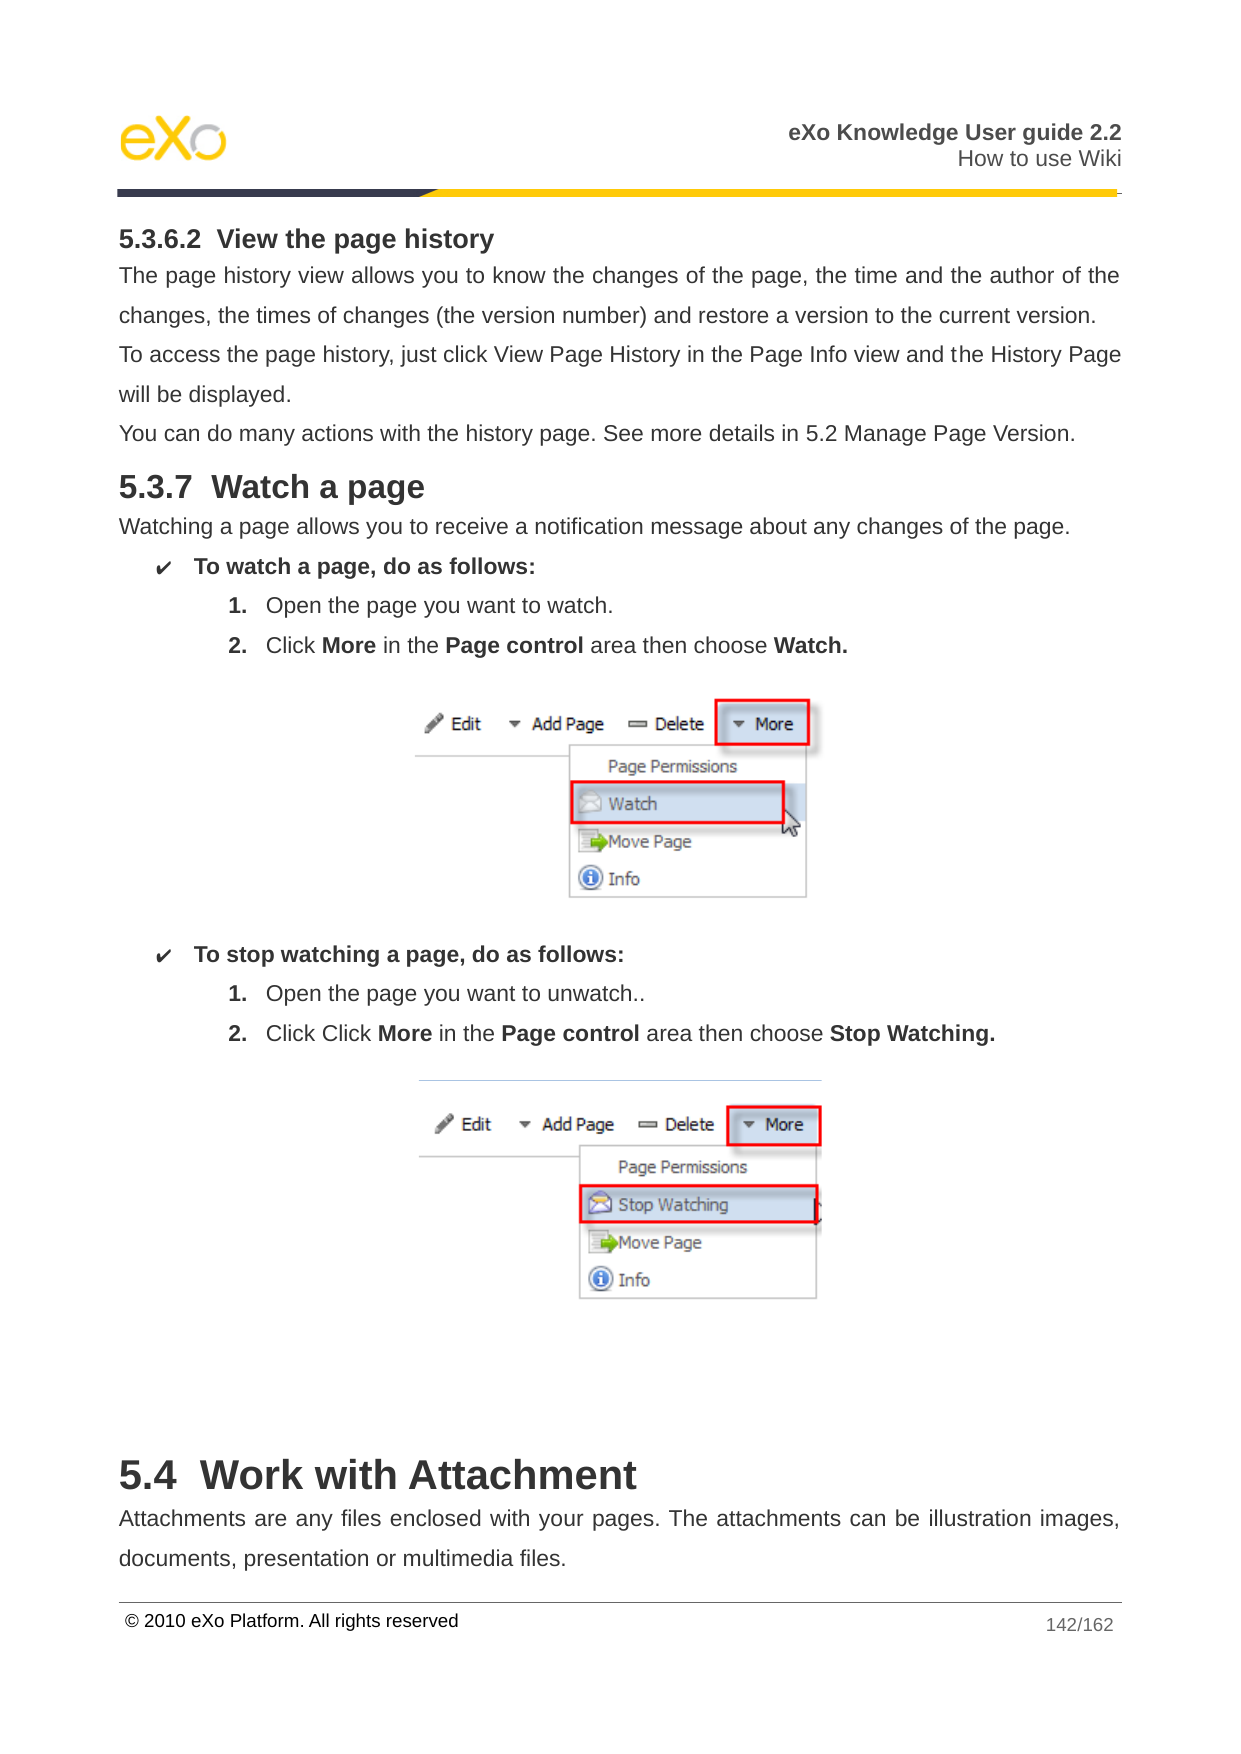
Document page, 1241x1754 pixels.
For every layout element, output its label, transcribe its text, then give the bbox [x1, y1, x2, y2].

list To watch a page, do as follows: [156, 553, 1122, 579]
picture [414, 685, 826, 920]
picture [418, 1080, 822, 1304]
text Watching a page allows you to receive a notification message about any changes of the page. [118, 513, 1122, 539]
list Click More in the Page control area then choose Watch. [228, 632, 1122, 658]
text Attachments are any files enclosed with your pages. The attachments can be illustration images, documents, presentation or multimedia files. [118, 1505, 1122, 1571]
text To access the page history, just click View Page History in the Page Info view and the History Page will be displayed. [118, 341, 1122, 407]
subtitle Watch a page [118, 467, 1122, 506]
picture [120, 115, 227, 161]
list Open the page you want to watch. [228, 592, 1122, 618]
list To stop watching a page, do as follows: [156, 671, 1122, 967]
picture [117, 189, 1118, 197]
subtitle View the page history [118, 223, 1122, 255]
list Open the page you want to unwatch.. [228, 980, 1122, 1006]
text You can do many actions with the history page. See more details in 5.2 Manage Page Version. [118, 420, 1122, 447]
text The page history view allows you to know the changes of the page, the time and the author of the changes, the times of changes (the version number) and restore a version to the current version. [118, 262, 1122, 328]
list Click Click More in the Page control area then choose Stop Watching. [228, 1019, 1122, 1046]
subtitle Work with Attachment [118, 1450, 1122, 1498]
